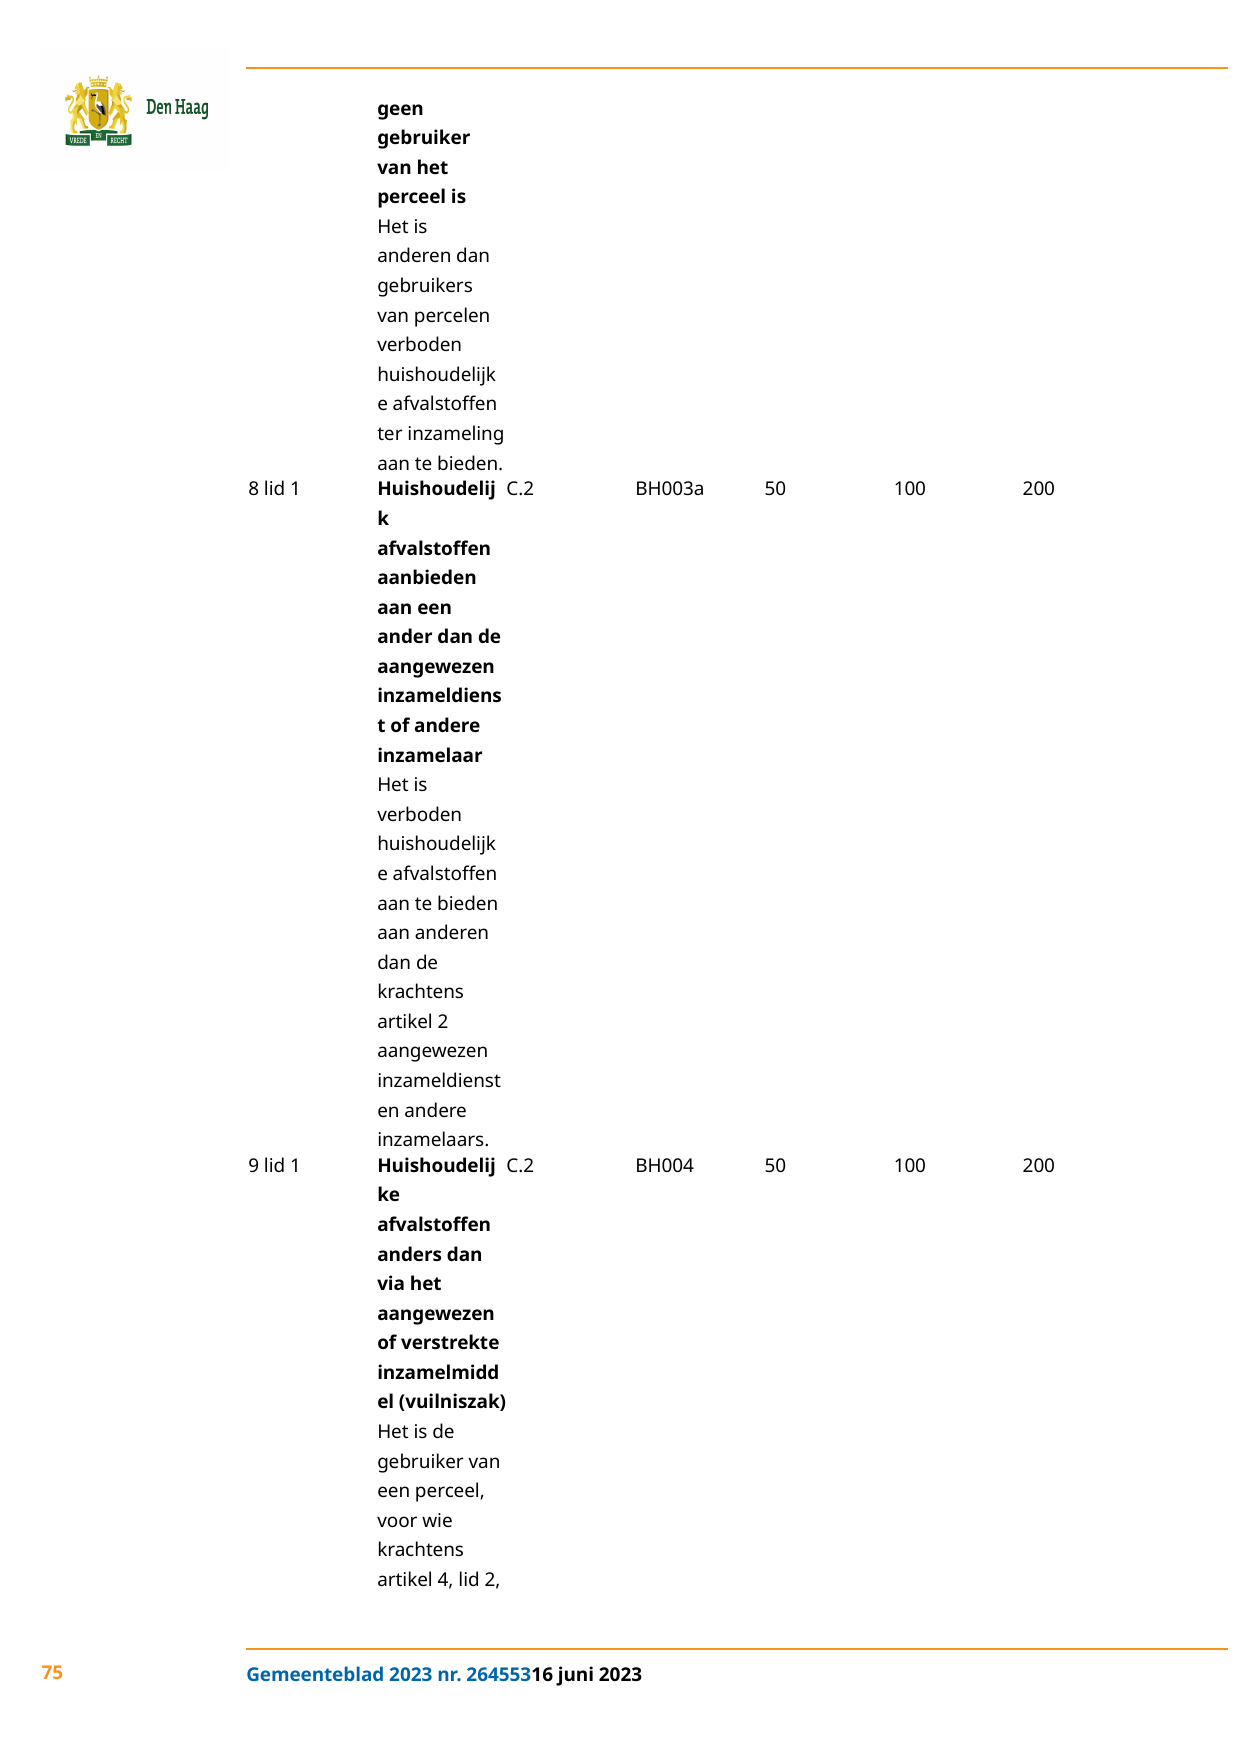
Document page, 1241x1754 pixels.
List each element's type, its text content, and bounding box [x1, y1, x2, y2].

picture [41, 47, 231, 172]
table_cell Huishoudelijke afvalstoffen anders dan via het aangewezen of verstrekte inzamelmiddel (vuilniszak) Het is de gebruiker van een perceel, voor wie krachtens artikel 4, lid 2, [377, 1152, 506, 1592]
table_cell C.2 [506, 1152, 635, 1592]
table_cell [1023, 95, 1152, 476]
table_cell geen gebruiker van het perceel is Het is anderen dan gebruikers van percelen verboden huishoudelijke afvalstoffen ter inzameling aan te bieden. [377, 95, 506, 476]
table_cell 50 [764, 476, 893, 1152]
table_cell [764, 95, 893, 476]
table_cell 200 [1023, 476, 1152, 1152]
table_cell 9 lid 1 [248, 1152, 377, 1592]
table_cell 200 [1023, 1152, 1152, 1592]
table_cell 100 [894, 1152, 1022, 1592]
table_cell C.2 [506, 476, 635, 1152]
table_cell [506, 95, 635, 476]
table_cell BH004 [635, 1152, 764, 1592]
table_cell 100 [894, 476, 1022, 1152]
table_cell 50 [764, 1152, 893, 1592]
table_cell [635, 95, 764, 476]
table_cell 8 lid 1 [248, 476, 377, 1152]
table_cell [894, 95, 1022, 476]
table_cell [248, 95, 377, 476]
table_cell BH003a [635, 476, 764, 1152]
table_cell Huishoudelijk afvalstoffen aanbieden aan een ander dan de aangewezen inzameldienst of andere inzamelaar Het is verboden huishoudelijke afvalstoffen aan te bieden aan anderen dan de krachtens artikel 2 aangewezen inzameldienst en andere inzamelaars. [377, 476, 506, 1152]
